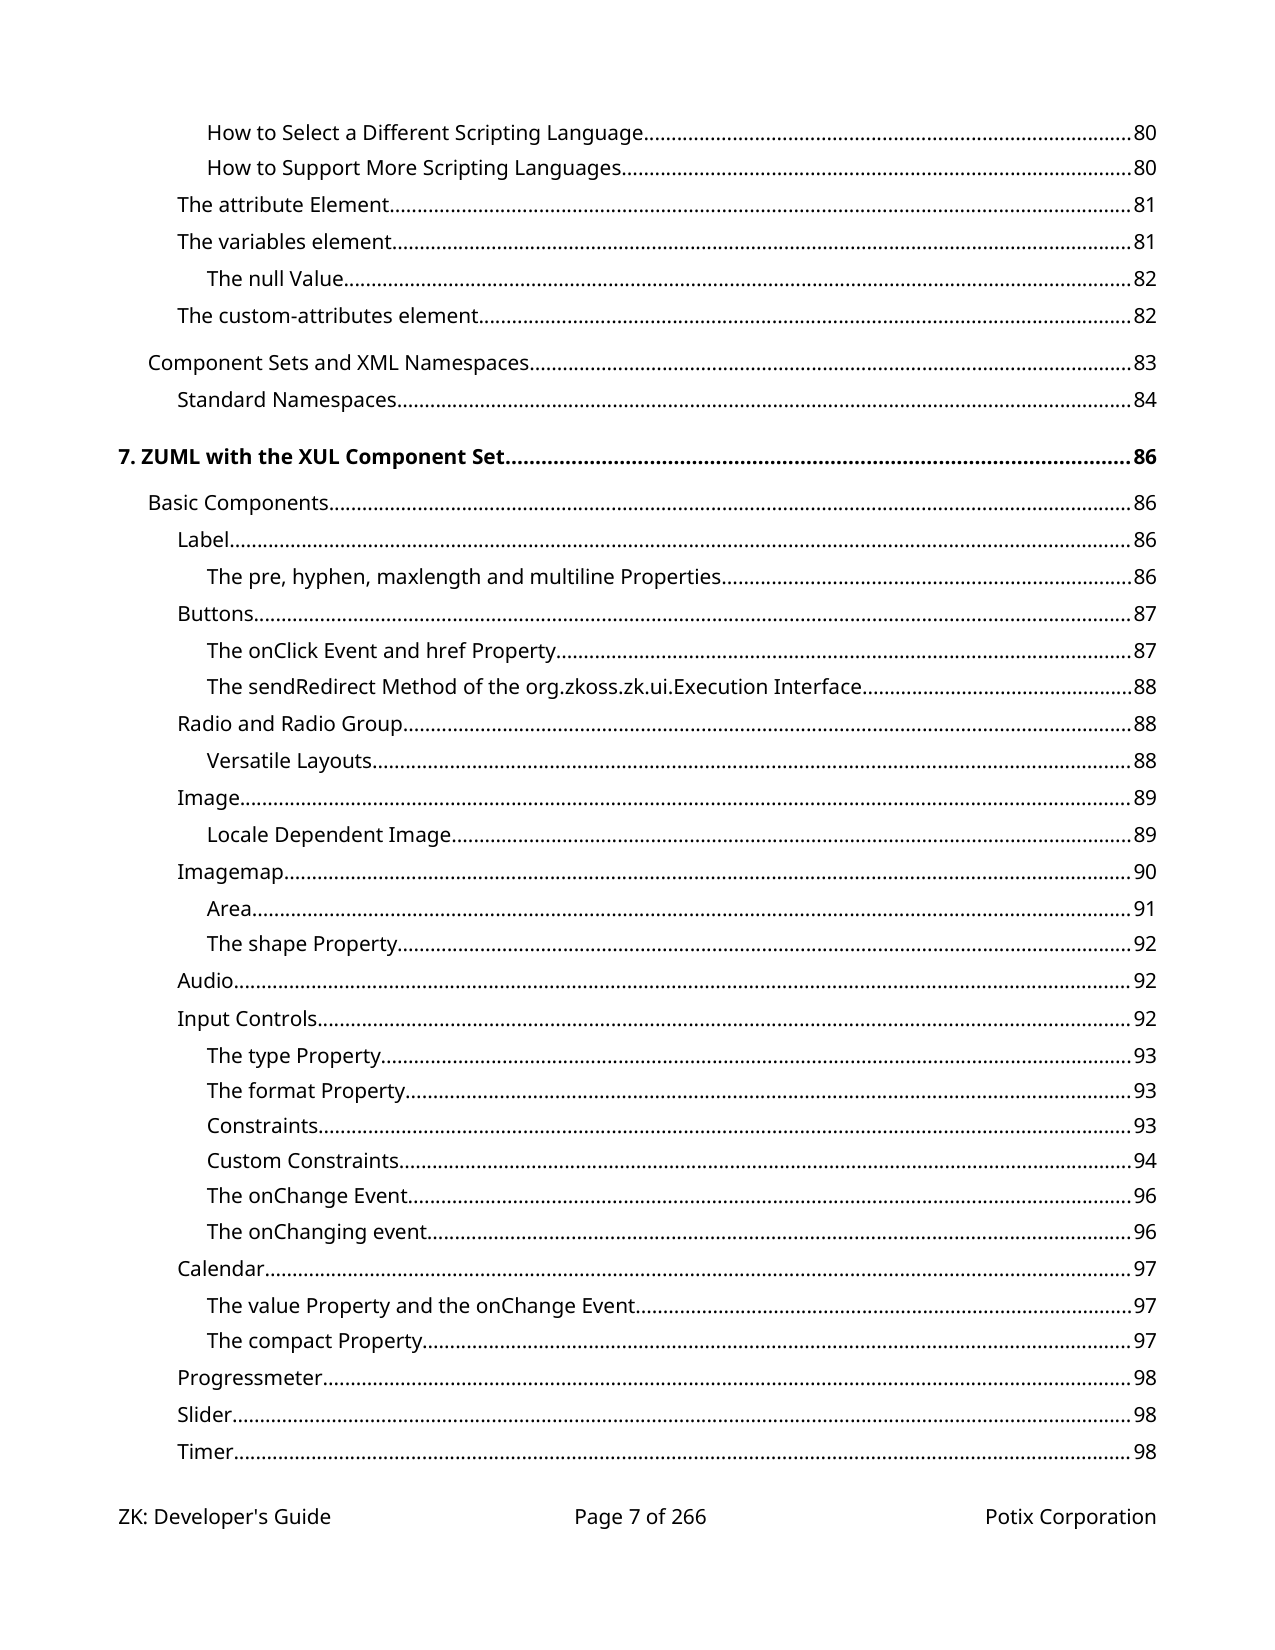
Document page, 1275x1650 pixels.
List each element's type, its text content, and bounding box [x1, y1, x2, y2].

text The type Property 93 [207, 1041, 1157, 1069]
text How to Select a Different Scripting Language 80 [207, 118, 1157, 146]
text The value Property and the onChange Event 97 [207, 1291, 1157, 1319]
text The attribute Element 81 [177, 190, 1157, 219]
text Input Controls 92 [177, 1004, 1157, 1032]
text Area 91 [207, 894, 1157, 923]
text Radio and Radio Group 88 [177, 709, 1157, 737]
text Custom Constraints 94 [207, 1146, 1157, 1175]
text Constraints 93 [207, 1111, 1157, 1139]
text How to Support More Scripting Languages 80 [207, 153, 1157, 182]
text Progressmeter 98 [177, 1363, 1157, 1392]
text Buttons 87 [177, 599, 1157, 628]
text Audio 92 [177, 967, 1157, 995]
text The onChange Event 96 [207, 1182, 1157, 1210]
text Basic Components 86 [148, 488, 1157, 517]
text Locale Dependent Image 89 [207, 820, 1157, 848]
text The onClick Event and href Property 87 [207, 637, 1157, 665]
text Versatile Layouts 88 [207, 746, 1157, 774]
text The format Property 93 [207, 1076, 1157, 1104]
text The shape Property 92 [207, 929, 1157, 958]
text The custom-attributes element 82 [177, 302, 1157, 330]
text Image 89 [177, 783, 1157, 811]
text The onChanging event 96 [207, 1217, 1157, 1245]
text Calendar 97 [177, 1254, 1157, 1282]
text The sendRedirect Method of the org.zkoss.zk.ui.Execution Interface 88 [207, 672, 1157, 700]
text Slider 98 [177, 1400, 1157, 1429]
text Standard Namespaces 84 [177, 385, 1157, 413]
text The variables element 81 [177, 227, 1157, 256]
text Timer 98 [177, 1437, 1157, 1466]
text 7. ZUML with the XUL Component Set 86 [118, 442, 1157, 471]
text The pre, hyphen, maxlength and multiline Properties 86 [207, 562, 1157, 591]
text Component Sets and XML Namespaces 83 [148, 348, 1157, 376]
text Imagemap 90 [177, 857, 1157, 886]
text The null Value 82 [207, 264, 1157, 293]
text Label 86 [177, 525, 1157, 554]
text The compact Property 97 [207, 1326, 1157, 1354]
